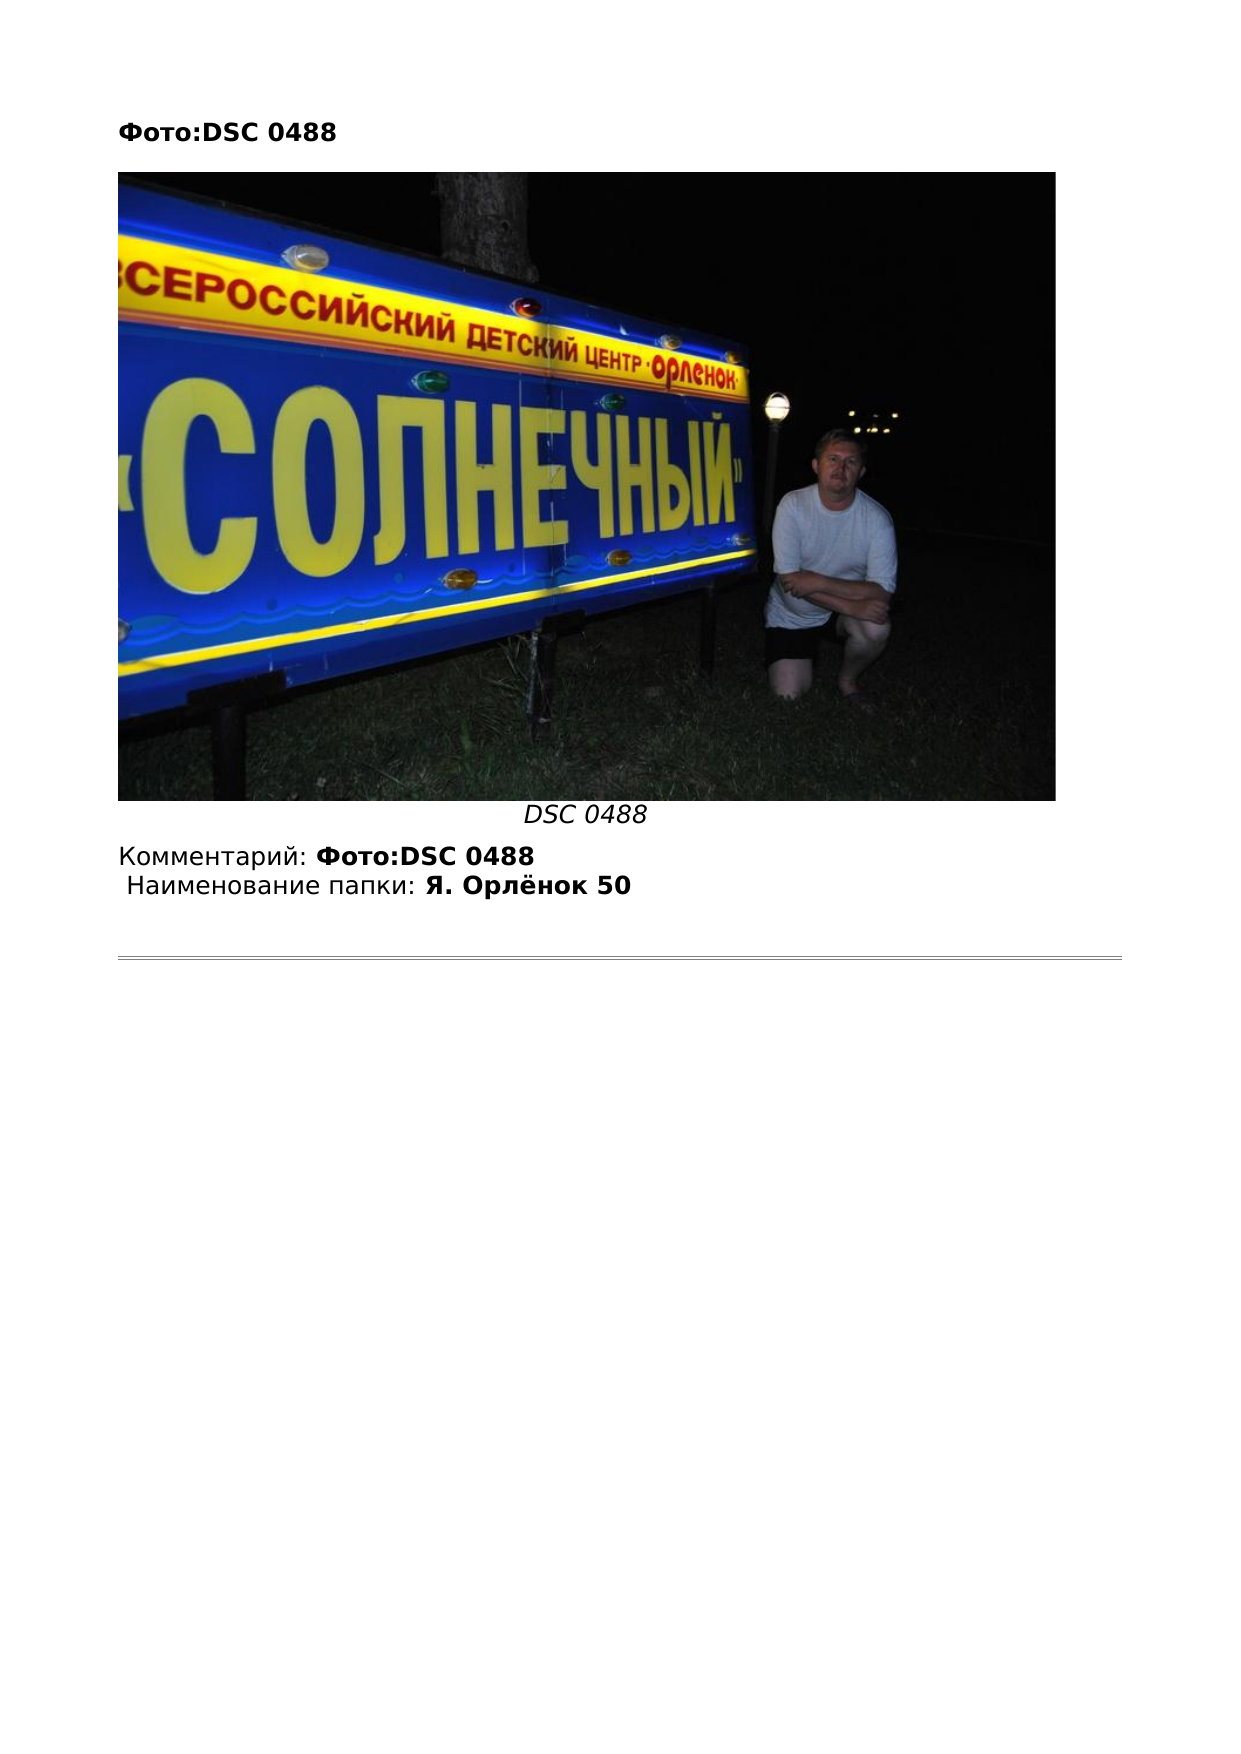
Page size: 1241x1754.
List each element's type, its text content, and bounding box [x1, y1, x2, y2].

text DSC 0488 [118, 801, 1056, 829]
picture [118, 172, 1056, 801]
subtitle Фото:DSC 0488 [118, 118, 1122, 147]
text Комментарий: Фото:DSC 0488 Наименование папки: Я. Орлёнок 50 [118, 842, 1122, 929]
